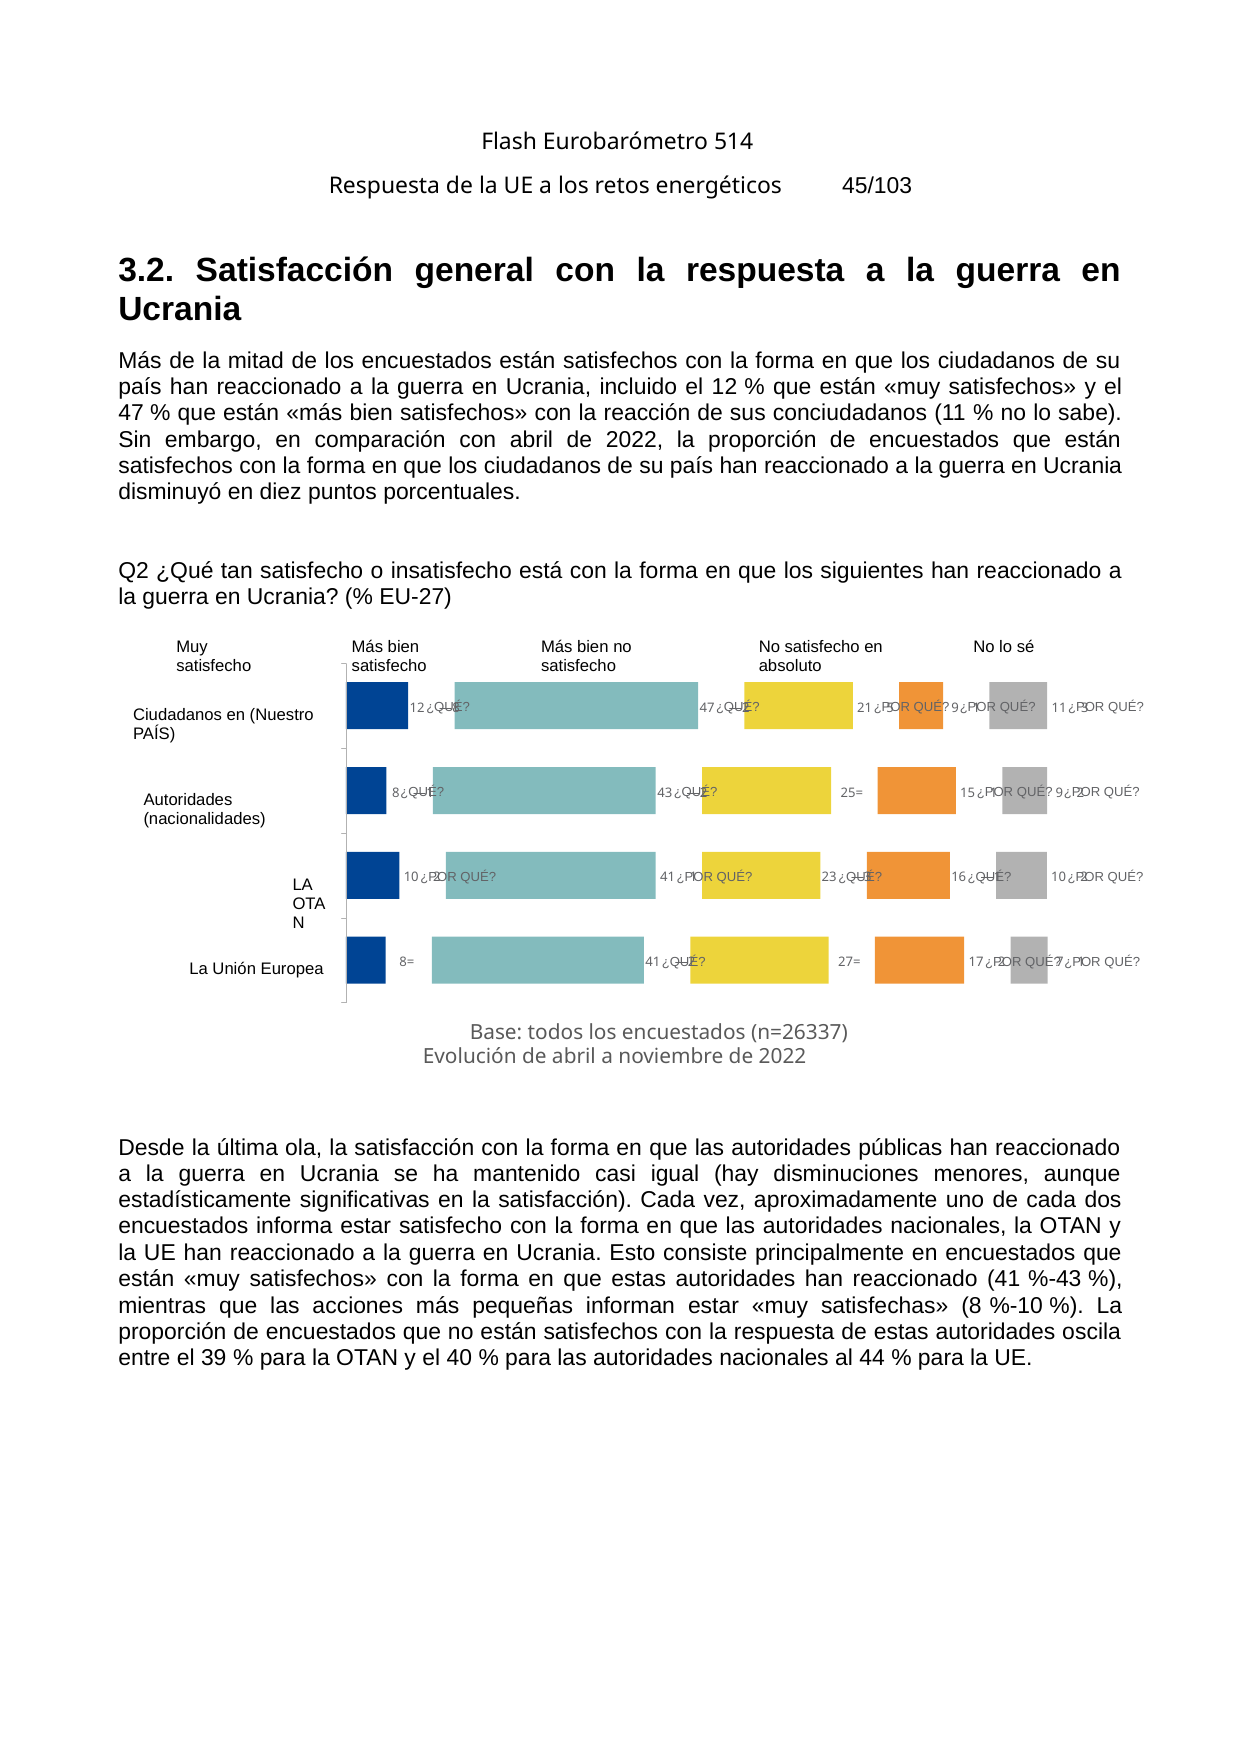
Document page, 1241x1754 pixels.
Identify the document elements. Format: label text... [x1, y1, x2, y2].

text Q2 ¿Qué tan satisfecho o insatisfecho está con la forma en que los siguientes han reaccionado a la guerra en Ucrania? (% EU-27) [118, 557, 1122, 609]
subtitle 3.2. Satisfacción general con la respuesta a la guerra en Ucrania [118, 250, 1122, 328]
text Más de la mitad de los encuestados están satisfechos con la forma en que los ciudadanos de su país han reaccionado a la guerra en Ucrania, incluido el 12 % que están «muy satisfechos» y el 47 % que están «más bien satisfechos» con la reacción de sus conciudadanos (11 % no lo sabe). Sin embargo, en comparación con abril de 2022, la proporción de encuestados que están satisfechos con la forma en que los ciudadanos de su país han reaccionado a la guerra en Ucrania disminuyó en diez puntos porcentuales. [118, 347, 1122, 505]
text Desde la última ola, la satisfacción con la forma en que las autoridades públicas han reaccionado a la guerra en Ucrania se ha mantenido casi igual (hay disminuciones menores, aunque estadísticamente significativas en la satisfacción). Cada vez, aproximadamente uno de cada dos encuestados informa estar satisfecho con la forma en que las autoridades nacionales, la OTAN y la UE han reaccionado a la guerra en Ucrania. Esto consiste principalmente en encuestados que están «muy satisfechos» con la forma en que estas autoridades han reaccionado (41 %-43 %), mientras que las acciones más pequeñas informan estar «muy satisfechas» (8 %-10 %). La proporción de encuestados que no están satisfechos con la respuesta de estas autoridades oscila entre el 39 % para la OTAN y el 40 % para las autoridades nacionales al 44 % para la UE. [118, 1133, 1122, 1371]
